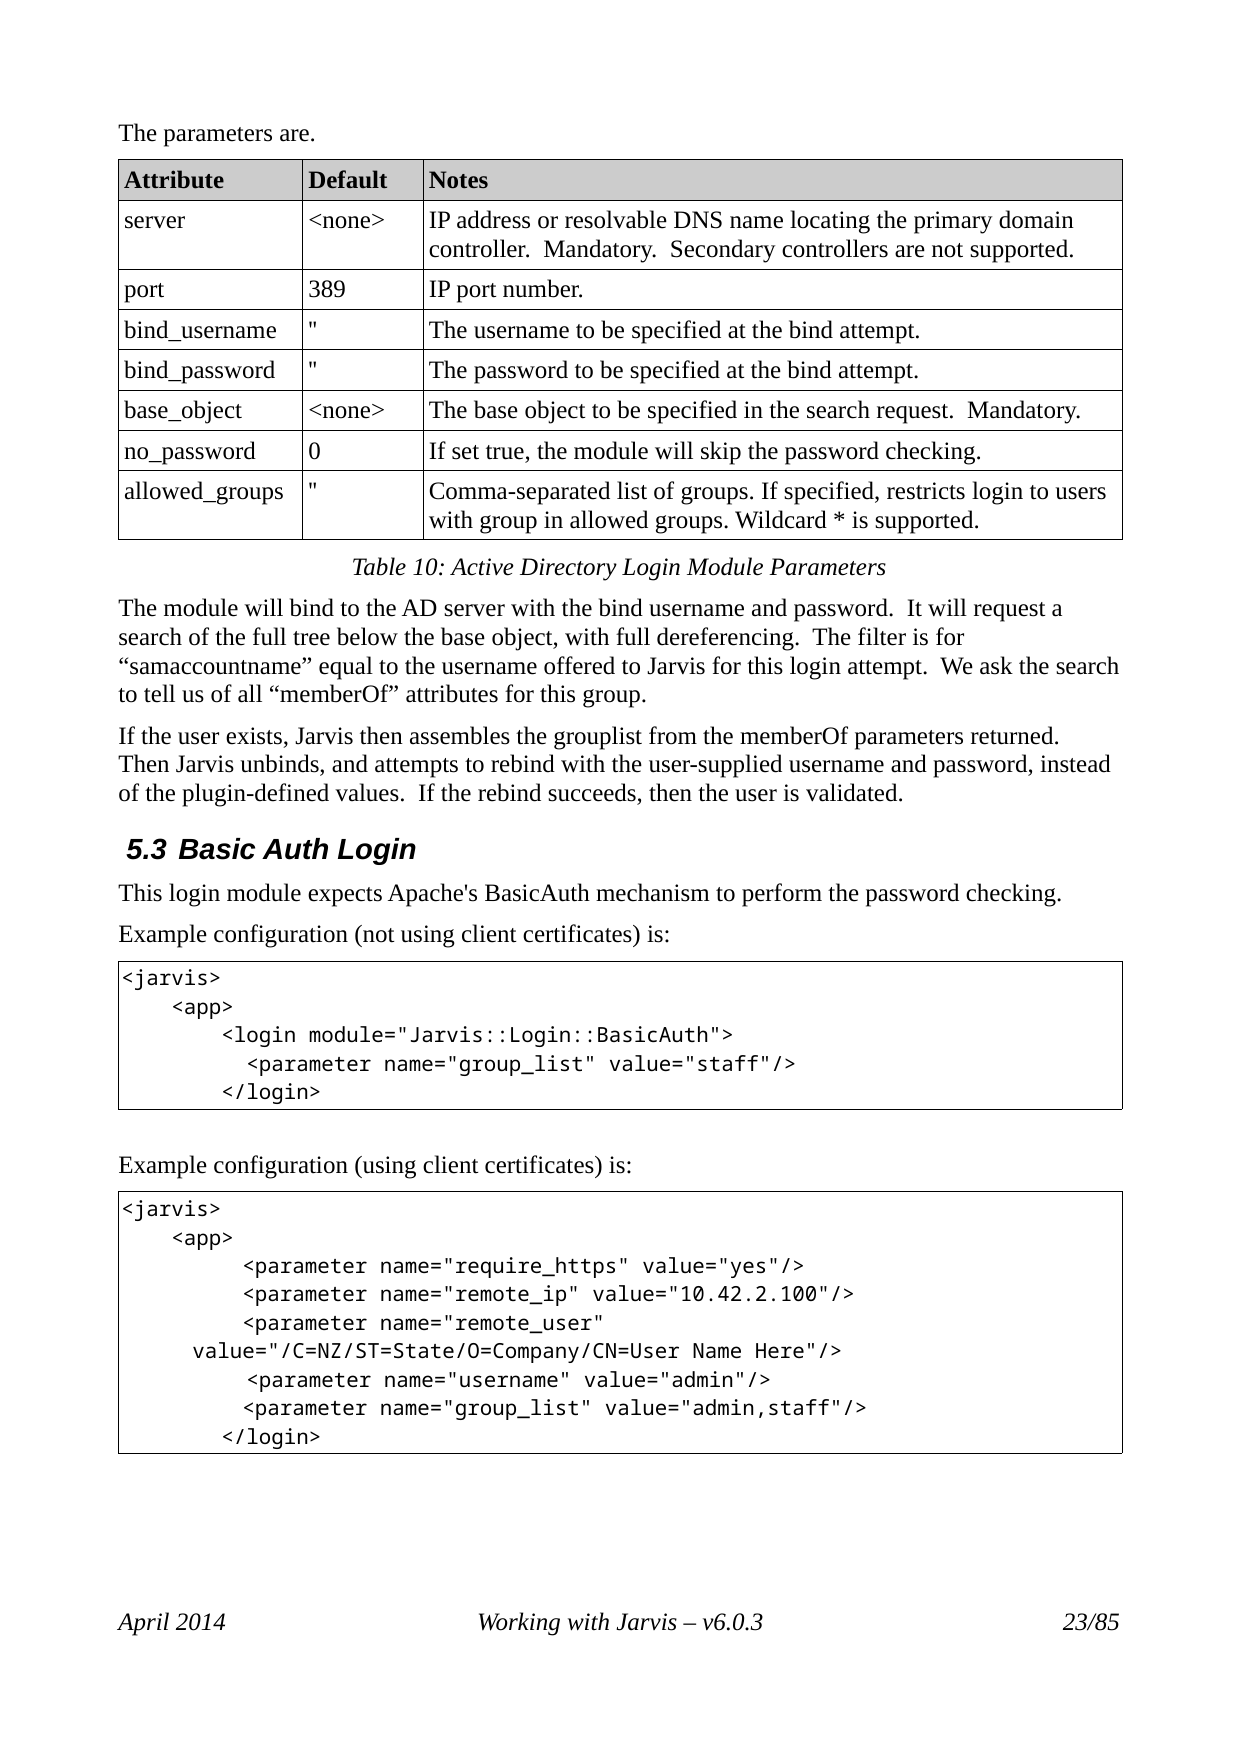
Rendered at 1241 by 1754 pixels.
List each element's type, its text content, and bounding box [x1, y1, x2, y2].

table_cell 389 [303, 270, 423, 309]
text If the user exists, Jarvis then assembles the grouplist from the memberOf parameters returned. Then Jarvis unbinds, and attempts to rebind with the user-supplied username and password, instead of the plugin-defined values. If the rebind succeeds, then the user is validated. [118, 721, 1122, 807]
text <parameter name="group_list" value="admin,staff"/> [119, 1390, 1122, 1419]
table_cell port [119, 270, 302, 309]
table_cell 0 [303, 431, 423, 470]
table_cell allowed_groups [119, 471, 302, 539]
text Example configuration (not using client certificates) is: [118, 919, 1122, 948]
text </login> [119, 1074, 1122, 1109]
table_cell The password to be specified at the bind attempt. [424, 350, 1122, 390]
text <parameter name="username" value="admin"/> [119, 1362, 1122, 1390]
text <parameter name="remote_user" [119, 1305, 1122, 1333]
text <app> [119, 1220, 1122, 1248]
text This login module expects Apache's BasicAuth mechanism to perform the password checking. [118, 878, 1122, 907]
text <parameter name="require_https" value="yes"/> [119, 1248, 1122, 1277]
text value="/C=NZ/ST=State/O=Company/CN=User Name Here"/> [119, 1333, 1122, 1362]
table_cell '' [303, 350, 423, 390]
table_header Notes [424, 160, 1122, 200]
table_cell IP address or resolvable DNS name locating the primary domain controller. Mandatory. Secondary controllers are not supported. [424, 201, 1122, 269]
table_cell The username to be specified at the bind attempt. [424, 310, 1122, 349]
text <jarvis> [119, 962, 1122, 989]
text <app> [119, 989, 1122, 1017]
table_header Default [303, 160, 423, 200]
text <login module="Jarvis::Login::BasicAuth"> [119, 1017, 1122, 1046]
table_header Attribute [119, 160, 302, 200]
text <parameter name="group_list" value="staff"/> [119, 1046, 1122, 1074]
text Table 10: Active Directory Login Module Parameters [118, 552, 1122, 581]
table_cell bind_password [119, 350, 302, 390]
table_cell Comma-separated list of groups. If specified, restricts login to users with group in allowed groups. Wildcard * is supported. [424, 471, 1122, 539]
table_cell <none> [303, 201, 423, 269]
table_cell IP port number. [424, 270, 1122, 309]
text The parameters are. [118, 118, 1122, 147]
text <jarvis> [119, 1192, 1122, 1220]
table_cell If set true, the module will skip the password checking. [424, 431, 1122, 470]
table_cell base_object [119, 391, 302, 430]
table_cell bind_username [119, 310, 302, 349]
table_cell '' [303, 310, 423, 349]
text <parameter name="remote_ip" value="10.42.2.100"/> [119, 1277, 1122, 1305]
table_cell '' [303, 471, 423, 539]
text </login> [119, 1419, 1122, 1453]
table_cell The base object to be specified in the search request. Mandatory. [424, 391, 1122, 430]
table_cell server [119, 201, 302, 269]
text The module will bind to the AD server with the bind username and password. It will request a search of the full tree below the base object, with full dereferencing. The filter is for “samaccountname” equal to the username offered to Jarvis for this login attempt. We ask the search to tell us of all “memberOf” attributes for this group. [118, 593, 1122, 708]
table_cell <none> [303, 391, 423, 430]
table_cell no_password [119, 431, 302, 470]
subtitle Basic Auth Login [118, 832, 1122, 866]
text Example configuration (using client certificates) is: [118, 1150, 1122, 1179]
